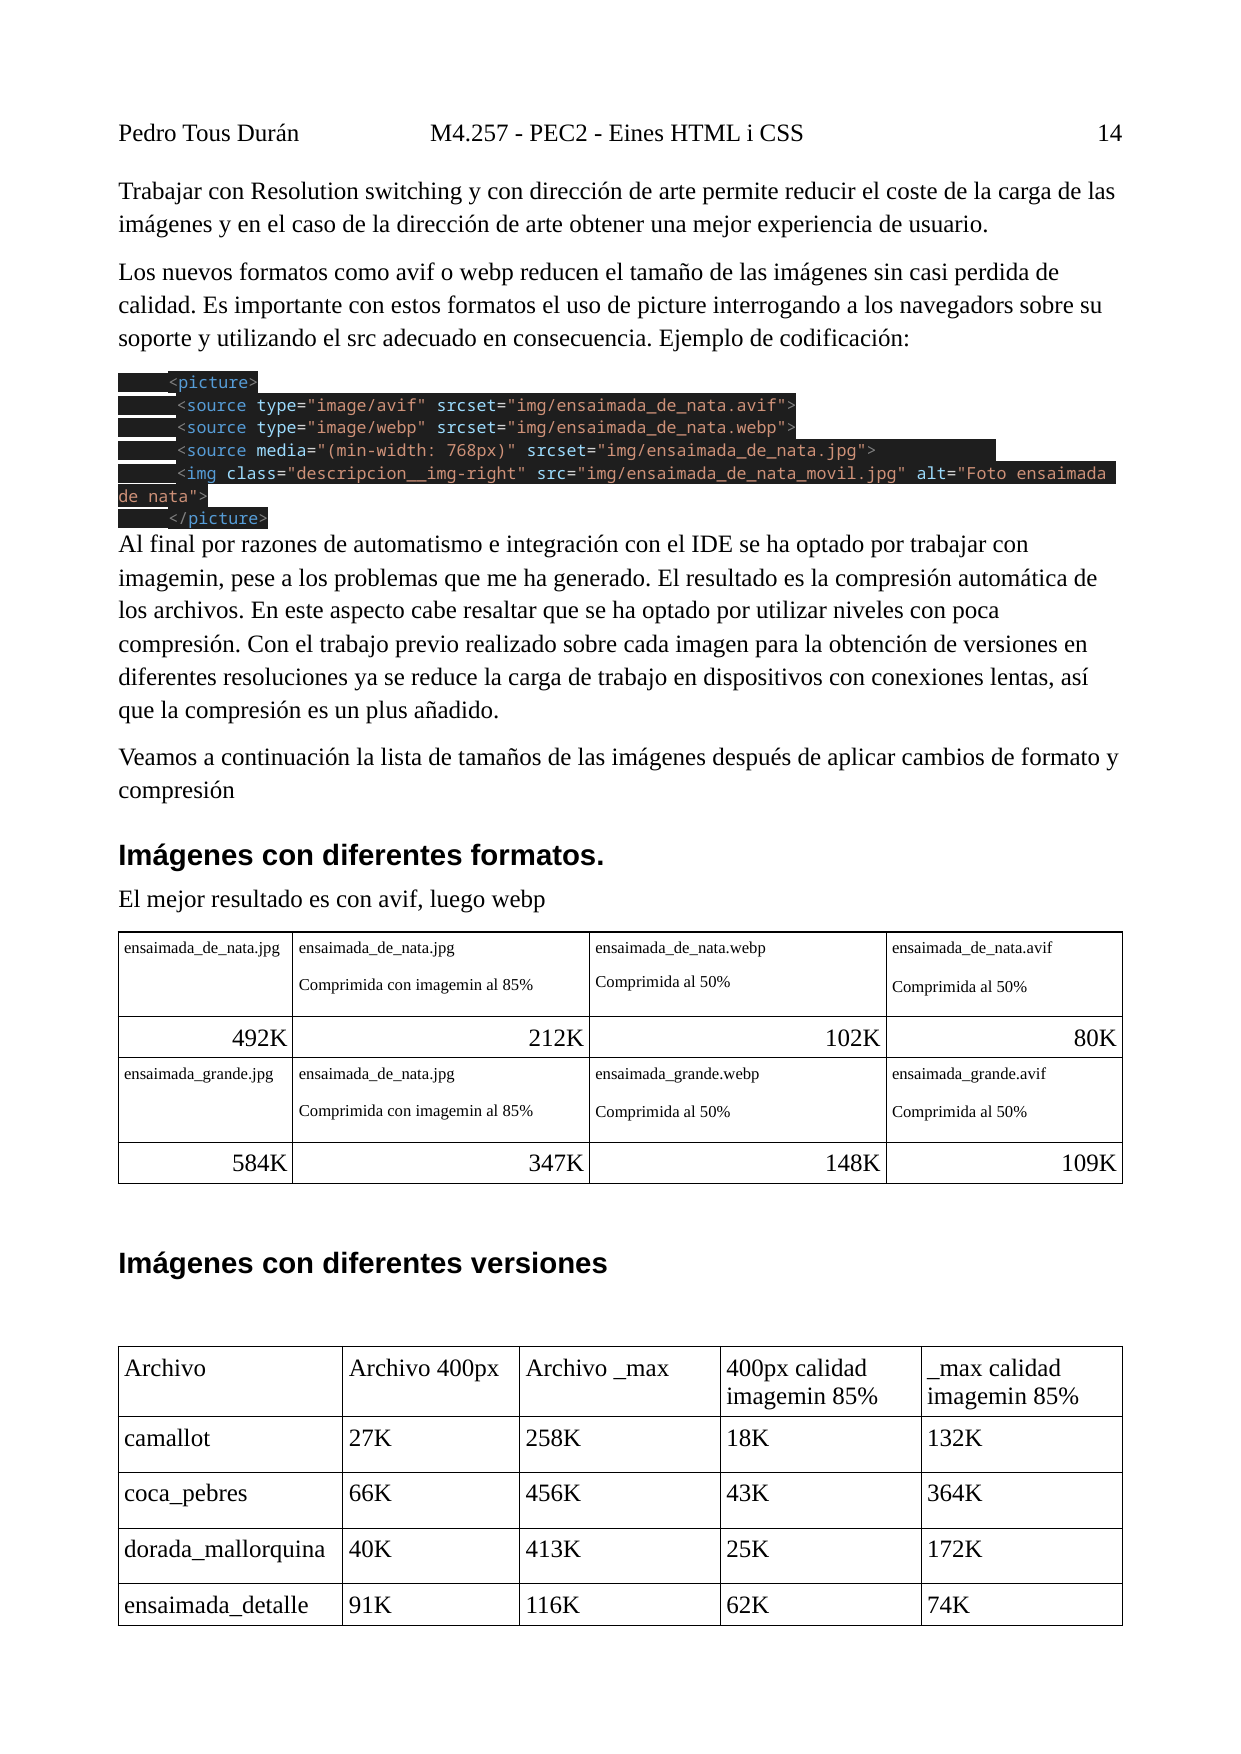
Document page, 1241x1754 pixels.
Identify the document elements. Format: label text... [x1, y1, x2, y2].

table_header ensaimada_de_nata.avif Comprimida al 50% [887, 933, 1122, 1016]
table_header Archivo _max [520, 1347, 720, 1416]
table_cell dorada_mallorquina [119, 1529, 342, 1583]
table_header 400px calidad imagemin 85% [721, 1347, 921, 1416]
table_cell 456K [520, 1473, 720, 1527]
table_cell 212K [293, 1017, 589, 1057]
table_cell 18K [721, 1417, 921, 1472]
table_cell 584K [119, 1143, 292, 1183]
table_cell 148K [590, 1143, 886, 1183]
table_cell 27K [343, 1417, 519, 1472]
text </picture> [118, 507, 1122, 529]
table_header ensaimada_de_nata.jpg Comprimida con imagemin al 85% [293, 933, 589, 1016]
table_cell ensaimada_de_nata.jpg Comprimida con imagemin al 85% [293, 1058, 589, 1142]
text Trabajar con Resolution switching y con dirección de arte permite reducir el coste de la carga de las imágenes y en el caso de la dirección de arte obtener una mejor experiencia de usuario. [118, 176, 1122, 238]
text <source type="image/webp" srcset="img/ensaimada_de_nata.webp"> [118, 416, 1122, 439]
table_header ensaimada_de_nata.webp Comprimida al 50% [590, 933, 886, 1016]
table_header _max calidad imagemin 85% [922, 1347, 1122, 1416]
subtitle Imágenes con diferentes versiones [118, 1246, 1122, 1280]
table_cell 258K [520, 1417, 720, 1472]
table_cell 62K [721, 1584, 921, 1624]
table_cell 43K [721, 1473, 921, 1527]
table_cell 66K [343, 1473, 519, 1527]
table_cell camallot [119, 1417, 342, 1472]
table_cell 102K [590, 1017, 886, 1057]
table_cell 172K [922, 1529, 1122, 1583]
text <source media="(min-width: 768px)" srcset="img/ensaimada_de_nata.jpg"> [118, 439, 1122, 461]
text El mejor resultado es con avif, luego webp [118, 884, 1122, 912]
table_cell ensaimada_grande.avif Comprimida al 50% [887, 1058, 1122, 1142]
table_cell 116K [520, 1584, 720, 1624]
table_cell 492K [119, 1017, 292, 1057]
table_cell ensaimada_detalle [119, 1584, 342, 1624]
table_cell 109K [887, 1143, 1122, 1183]
text <source type="image/avif" srcset="img/ensaimada_de_nata.avif"> [118, 393, 1122, 416]
table_cell 364K [922, 1473, 1122, 1527]
table_cell 74K [922, 1584, 1122, 1624]
table_cell ensaimada_grande.webp Comprimida al 50% [590, 1058, 886, 1142]
subtitle Imágenes con diferentes formatos. [118, 837, 1122, 871]
table_cell 132K [922, 1417, 1122, 1472]
text <img class="descripcion__img-right" src="img/ensaimada_de_nata_movil.jpg" alt="Foto ensaimada de nata"> [118, 461, 1122, 507]
table_cell 91K [343, 1584, 519, 1624]
table_cell 40K [343, 1529, 519, 1583]
text <picture> [118, 371, 1122, 393]
table_header ensaimada_de_nata.jpg [119, 933, 292, 1016]
text Al final por razones de automatismo e integración con el IDE se ha optado por trabajar con imagemin, pese a los problemas que me ha generado. El resultado es la compresión automática de los archivos. En este aspecto cabe resaltar que se ha optado por utilizar niveles con poca compresión. Con el trabajo previo realizado sobre cada imagen para la obtención de versiones en diferentes resoluciones ya se reduce la carga de trabajo en dispositivos con conexiones lentas, así que la compresión es un plus añadido. [118, 529, 1122, 723]
table_header Archivo 400px [343, 1347, 519, 1416]
table_cell 413K [520, 1529, 720, 1583]
table_cell ensaimada_grande.jpg [119, 1058, 292, 1142]
table_cell 80K [887, 1017, 1122, 1057]
table_cell coca_pebres [119, 1473, 342, 1527]
table_cell 25K [721, 1529, 921, 1583]
table_header Archivo [119, 1347, 342, 1416]
text Los nuevos formatos como avif o webp reducen el tamaño de las imágenes sin casi perdida de calidad. Es importante con estos formatos el uso de picture interrogando a los navegadors sobre su soporte y utilizando el src adecuado en consecuencia. Ejemplo de codificación: [118, 257, 1122, 352]
text Veamos a continuación la lista de tamaños de las imágenes después de aplicar cambios de formato y compresión [118, 742, 1122, 804]
table_cell 347K [293, 1143, 589, 1183]
